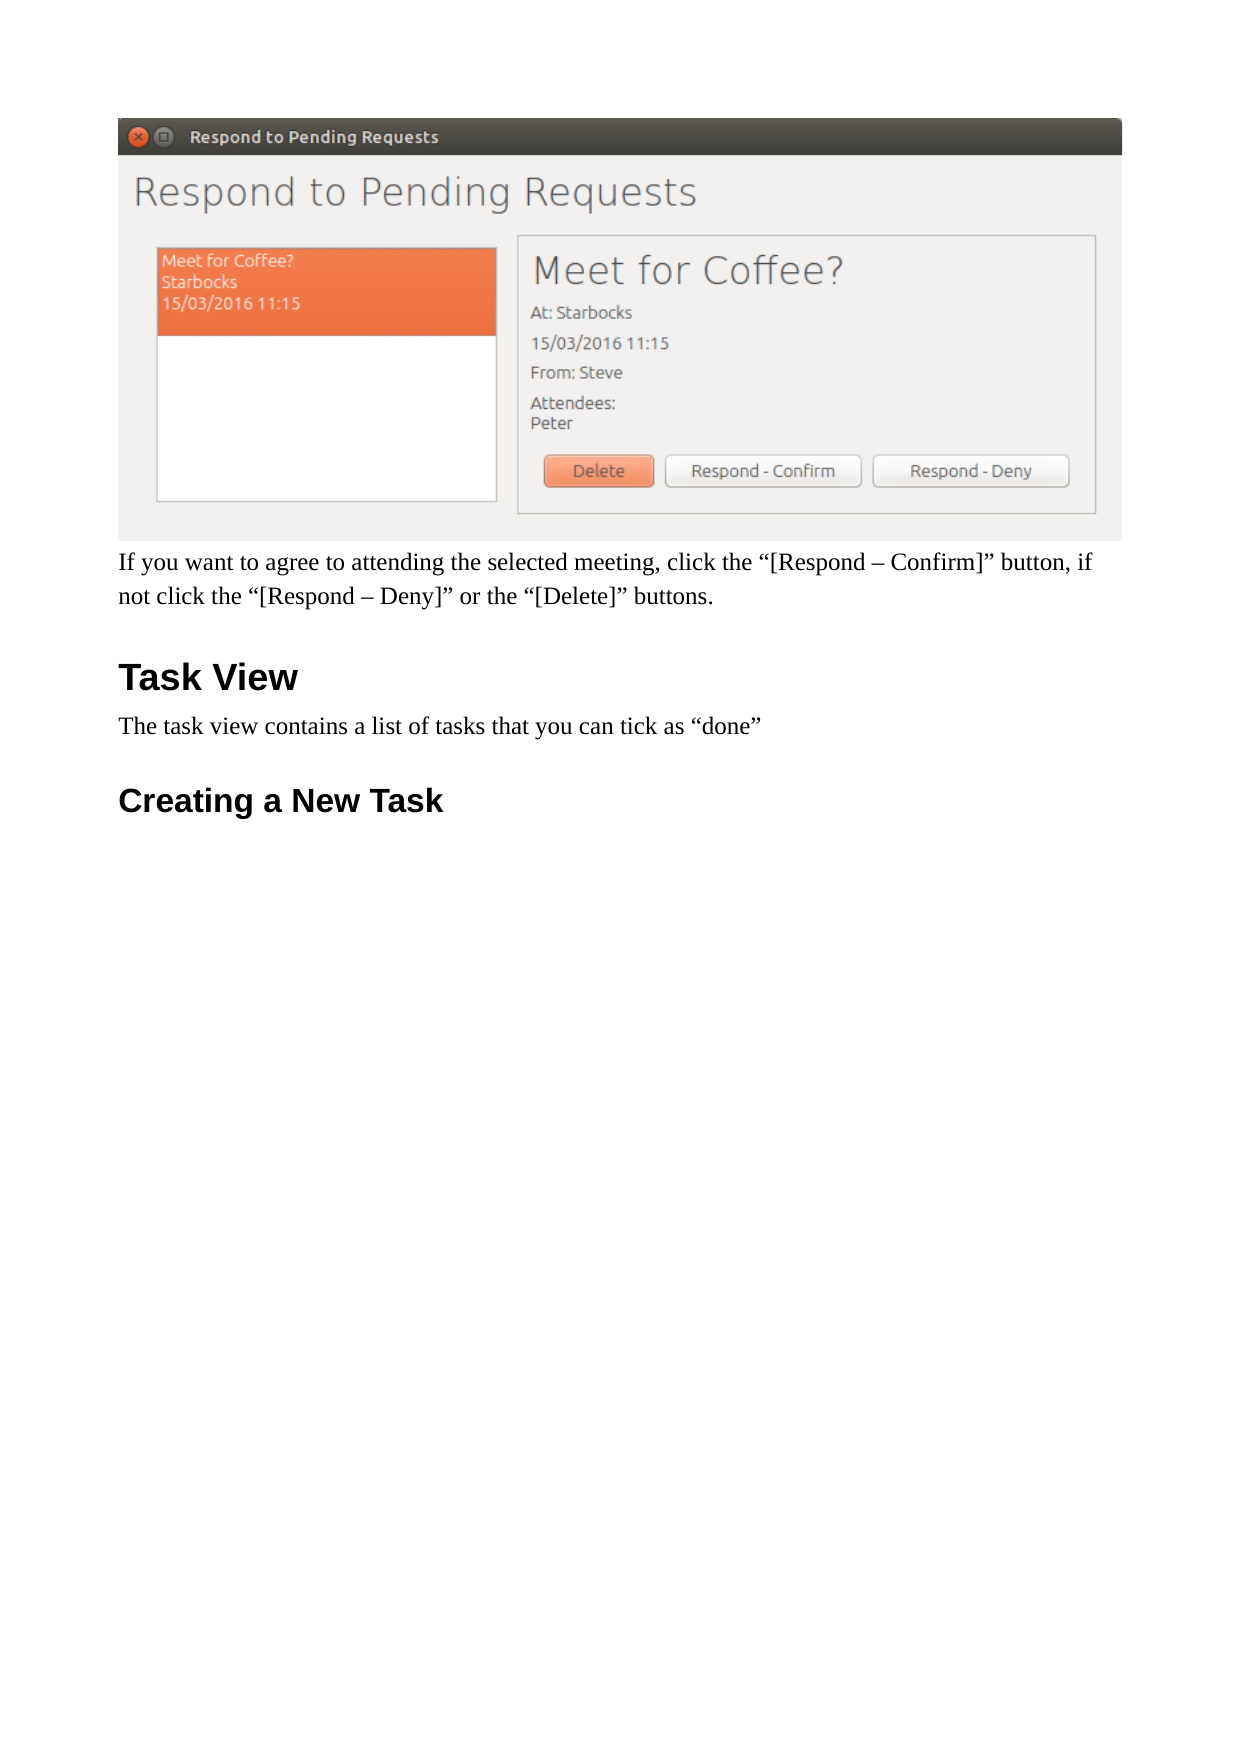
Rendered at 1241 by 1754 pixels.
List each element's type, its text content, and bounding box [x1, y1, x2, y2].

text If you want to agree to attending the selected meeting, click the “[Respond – Confirm]” button, if not click the “[Respond – Deny]” or the “[Delete]” buttons. [118, 541, 1122, 610]
subtitle Creating a New Task [118, 781, 1122, 820]
text The task view contains a list of tasks that you can tick as “done” [118, 711, 1122, 740]
picture [118, 118, 1123, 541]
subtitle Task View [118, 655, 1122, 699]
